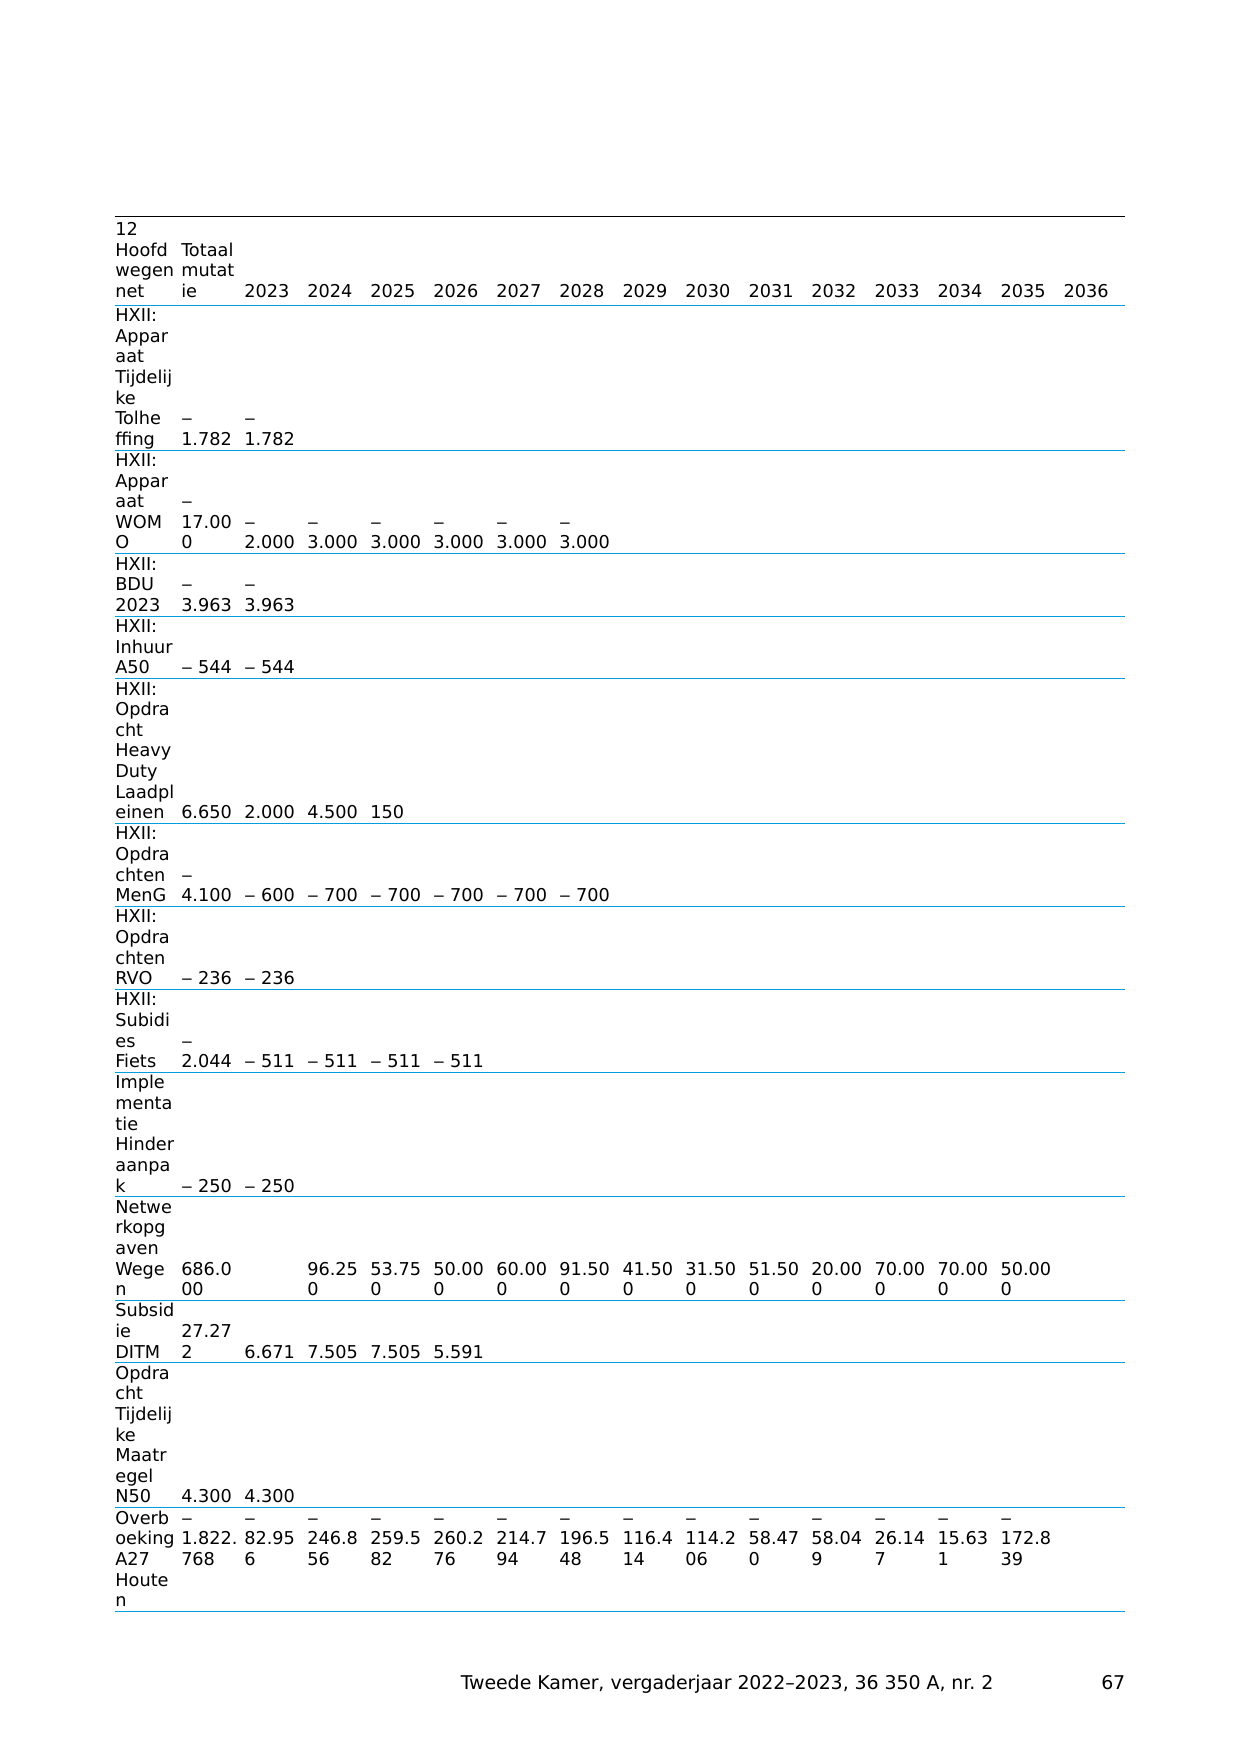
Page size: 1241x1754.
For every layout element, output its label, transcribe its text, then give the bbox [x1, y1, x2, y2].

table_cell ‒ 15.631 [934, 1508, 997, 1611]
table_cell ‒ 3.000 [304, 451, 367, 553]
table_cell [304, 554, 367, 616]
table_cell [998, 451, 1060, 553]
table_cell [1060, 1508, 1125, 1611]
table_cell 2029 [619, 217, 682, 304]
table_cell [682, 1073, 745, 1196]
table_cell [871, 824, 934, 906]
table_cell ‒ 3.000 [430, 451, 493, 553]
table_cell [998, 306, 1060, 449]
table_cell 686.000 [178, 1197, 241, 1300]
table_cell [998, 907, 1060, 989]
table_cell ‒ 246.856 [304, 1508, 367, 1611]
table_cell [871, 990, 934, 1072]
table_cell [367, 554, 430, 616]
table_cell 2030 [682, 217, 745, 304]
table_cell ‒ 3.963 [241, 554, 304, 616]
table_cell ‒ 700 [304, 824, 367, 906]
table_cell ‒ 544 [178, 617, 241, 678]
table_cell ‒ 700 [493, 824, 556, 906]
table_cell ‒ 58.470 [745, 1508, 808, 1611]
table_header Tabel 14 Artikel 12 [115, 191, 1125, 216]
table_cell [934, 1073, 997, 1196]
table_cell 20.000 [808, 1197, 871, 1300]
table_cell [871, 554, 934, 616]
table_cell ‒ 250 [178, 1073, 241, 1196]
table_cell [241, 1197, 304, 1300]
table_cell [493, 617, 556, 678]
table_cell Opdracht Tijdelijke Maatregel N50 [115, 1363, 178, 1507]
table_cell [998, 617, 1060, 678]
table_cell [934, 1363, 997, 1507]
table_cell [745, 1073, 808, 1196]
table_cell 6.671 [241, 1301, 304, 1362]
table_cell 2035 [998, 217, 1060, 304]
table_cell ‒ 114.206 [682, 1508, 745, 1611]
table_cell [808, 554, 871, 616]
table_cell [871, 451, 934, 553]
table_cell 2025 [367, 217, 430, 304]
table_cell ‒ 82.956 [241, 1508, 304, 1611]
table_cell ‒ 1.822.768 [178, 1508, 241, 1611]
table_cell HXII: Opdrachten MenG [115, 824, 178, 906]
table_cell HXII: Apparaat WOMO [115, 451, 178, 553]
table_cell HXII: Apparaat Tijdelijke Tolheffing [115, 306, 178, 449]
table_cell [367, 1363, 430, 1507]
table_cell [493, 554, 556, 616]
table_cell [745, 554, 808, 616]
table_cell [556, 1363, 619, 1507]
table_cell [304, 1363, 367, 1507]
table_cell [745, 907, 808, 989]
table_cell 7.505 [304, 1301, 367, 1362]
table_cell [430, 679, 493, 823]
table_cell [430, 554, 493, 616]
table_cell [745, 306, 808, 449]
table_cell [1060, 679, 1125, 823]
table_cell [998, 554, 1060, 616]
table_cell ‒ 2.044 [178, 990, 241, 1072]
table_cell [367, 1073, 430, 1196]
table_cell [808, 451, 871, 553]
table_cell [745, 451, 808, 553]
table_cell ‒ 2.000 [241, 451, 304, 553]
table_cell ‒ 3.000 [556, 451, 619, 553]
table_cell HXII: Opdrachten RVO [115, 907, 178, 989]
table_cell ‒ 700 [367, 824, 430, 906]
table_cell 4.300 [178, 1363, 241, 1507]
table_cell [745, 1363, 808, 1507]
table_cell [1060, 554, 1125, 616]
table_cell ‒ 196.548 [556, 1508, 619, 1611]
table_cell ‒ 1.782 [178, 306, 241, 449]
table_cell 4.300 [241, 1363, 304, 1507]
table_cell ‒ 600 [241, 824, 304, 906]
table_cell [493, 1301, 556, 1362]
table_cell 5.591 [430, 1301, 493, 1362]
table_cell [493, 990, 556, 1072]
table_cell [682, 824, 745, 906]
table_cell [1060, 306, 1125, 449]
table_cell [619, 990, 682, 1072]
table_cell 41.500 [619, 1197, 682, 1300]
table_cell ‒ 544 [241, 617, 304, 678]
table_cell [682, 679, 745, 823]
table_cell [367, 617, 430, 678]
table_cell [493, 679, 556, 823]
table_cell [998, 1073, 1060, 1196]
table_cell [556, 1073, 619, 1196]
table_cell [493, 1363, 556, 1507]
table_cell [808, 907, 871, 989]
table_cell 51.500 [745, 1197, 808, 1300]
table_cell [808, 990, 871, 1072]
table_cell ‒ 172.839 [998, 1508, 1060, 1611]
table_cell [934, 617, 997, 678]
table_cell 96.250 [304, 1197, 367, 1300]
table_cell ‒ 214.794 [493, 1508, 556, 1611]
table_cell [493, 1073, 556, 1196]
table_cell ‒ 700 [556, 824, 619, 906]
table_cell [493, 306, 556, 449]
table_cell [1060, 1301, 1125, 1362]
table_cell 12 Hoofdwegennet [115, 217, 178, 304]
table_cell [1060, 451, 1125, 553]
table_cell 70.000 [871, 1197, 934, 1300]
table_cell ‒ 4.100 [178, 824, 241, 906]
table_cell [619, 1363, 682, 1507]
table_cell [619, 617, 682, 678]
table_cell [1060, 1197, 1125, 1300]
table_cell [808, 617, 871, 678]
table_cell Netwerkopgaven Wegen [115, 1197, 178, 1300]
table_cell [619, 1301, 682, 1362]
table_cell [871, 1363, 934, 1507]
table_cell [745, 990, 808, 1072]
table_cell [556, 554, 619, 616]
table_cell [1060, 907, 1125, 989]
table_cell [871, 679, 934, 823]
table_cell 150 [367, 679, 430, 823]
table_cell [682, 306, 745, 449]
table_cell ‒ 116.414 [619, 1508, 682, 1611]
table_cell Overboeking A27 Houten [115, 1508, 178, 1611]
table_cell [934, 679, 997, 823]
table_cell HXII: Opdracht Heavy Duty Laadpleinen [115, 679, 178, 823]
table_cell ‒ 511 [430, 990, 493, 1072]
table_cell [556, 990, 619, 1072]
table_cell [871, 1073, 934, 1196]
table_cell ‒ 26.147 [871, 1508, 934, 1611]
table_cell [934, 1301, 997, 1362]
table_cell HXII: Inhuur A50 [115, 617, 178, 678]
table_cell [934, 306, 997, 449]
table_cell [619, 679, 682, 823]
table_cell [430, 617, 493, 678]
table_cell [556, 306, 619, 449]
table_cell ‒ 259.582 [367, 1508, 430, 1611]
table_cell [619, 554, 682, 616]
table_cell [682, 907, 745, 989]
table_cell 2024 [304, 217, 367, 304]
table_cell [304, 306, 367, 449]
table_cell Subsidie DITM [115, 1301, 178, 1362]
table_cell [1060, 617, 1125, 678]
table_cell [619, 306, 682, 449]
table_cell [998, 1301, 1060, 1362]
table_cell [619, 907, 682, 989]
table_cell [619, 1073, 682, 1196]
table_cell ‒ 236 [241, 907, 304, 989]
table_cell [367, 907, 430, 989]
table_cell 2027 [493, 217, 556, 304]
table_cell [934, 990, 997, 1072]
table_cell [1060, 1073, 1125, 1196]
table_cell 2033 [871, 217, 934, 304]
table_cell [367, 306, 430, 449]
table_cell HXII: BDU 2023 [115, 554, 178, 616]
table_cell [682, 451, 745, 553]
table_cell ‒ 3.963 [178, 554, 241, 616]
table_cell ‒ 236 [178, 907, 241, 989]
table_cell [682, 1363, 745, 1507]
table_cell 50.000 [430, 1197, 493, 1300]
table_cell [808, 679, 871, 823]
table_cell [556, 617, 619, 678]
table_cell 2028 [556, 217, 619, 304]
table_cell 2023 [241, 217, 304, 304]
table_cell HXII: Subidies Fiets [115, 990, 178, 1072]
table_cell [934, 554, 997, 616]
table_cell ‒ 511 [367, 990, 430, 1072]
table_cell [808, 1301, 871, 1362]
table_cell ‒ 58.049 [808, 1508, 871, 1611]
table_cell [745, 617, 808, 678]
table_cell [556, 679, 619, 823]
table_cell ‒ 250 [241, 1073, 304, 1196]
table_cell [619, 824, 682, 906]
table_cell [682, 617, 745, 678]
table_cell [808, 306, 871, 449]
table_cell [808, 824, 871, 906]
table_cell 50.000 [998, 1197, 1060, 1300]
table_cell 91.500 [556, 1197, 619, 1300]
table_cell 6.650 [178, 679, 241, 823]
table_cell [556, 907, 619, 989]
table_cell [871, 907, 934, 989]
table_cell ‒ 3.000 [493, 451, 556, 553]
table_cell [304, 907, 367, 989]
table_cell [682, 990, 745, 1072]
table_cell 2032 [808, 217, 871, 304]
table_cell [745, 679, 808, 823]
table_cell Totaal mutatie [178, 217, 241, 304]
table_cell [934, 451, 997, 553]
table_cell [682, 1301, 745, 1362]
table_cell Implementatie Hinderaanpak [115, 1073, 178, 1196]
table_cell [871, 617, 934, 678]
table_cell [998, 824, 1060, 906]
table_cell ‒ 511 [304, 990, 367, 1072]
table_cell [1060, 1363, 1125, 1507]
table_cell [1060, 990, 1125, 1072]
table_cell [745, 824, 808, 906]
table_cell [430, 1073, 493, 1196]
table_cell [493, 907, 556, 989]
table_cell 2034 [934, 217, 997, 304]
table_cell ‒ 511 [241, 990, 304, 1072]
table_cell [998, 1363, 1060, 1507]
table_cell 70.000 [934, 1197, 997, 1300]
table_cell [808, 1363, 871, 1507]
table_cell [430, 306, 493, 449]
table_cell [430, 1363, 493, 1507]
table_cell 2031 [745, 217, 808, 304]
table_cell [871, 306, 934, 449]
table_cell 2026 [430, 217, 493, 304]
table_cell 2036 [1060, 217, 1125, 304]
table_cell 27.272 [178, 1301, 241, 1362]
table_cell [745, 1301, 808, 1362]
table_cell 4.500 [304, 679, 367, 823]
table_cell ‒ 700 [430, 824, 493, 906]
table_cell [1060, 824, 1125, 906]
table_cell [430, 907, 493, 989]
table_cell 2.000 [241, 679, 304, 823]
table_cell [556, 1301, 619, 1362]
table_cell 60.000 [493, 1197, 556, 1300]
table_cell [998, 679, 1060, 823]
table_cell ‒ 17.000 [178, 451, 241, 553]
table_cell [871, 1301, 934, 1362]
table_cell ‒ 260.276 [430, 1508, 493, 1611]
table_cell [304, 1073, 367, 1196]
table_cell [934, 824, 997, 906]
table_cell [619, 451, 682, 553]
table_cell ‒ 3.000 [367, 451, 430, 553]
table_cell ‒ 1.782 [241, 306, 304, 449]
table_cell 53.750 [367, 1197, 430, 1300]
table_cell [934, 907, 997, 989]
table_cell 31.500 [682, 1197, 745, 1300]
table_cell 7.505 [367, 1301, 430, 1362]
table_cell [808, 1073, 871, 1196]
table_cell [304, 617, 367, 678]
table_cell [998, 990, 1060, 1072]
table_cell [682, 554, 745, 616]
